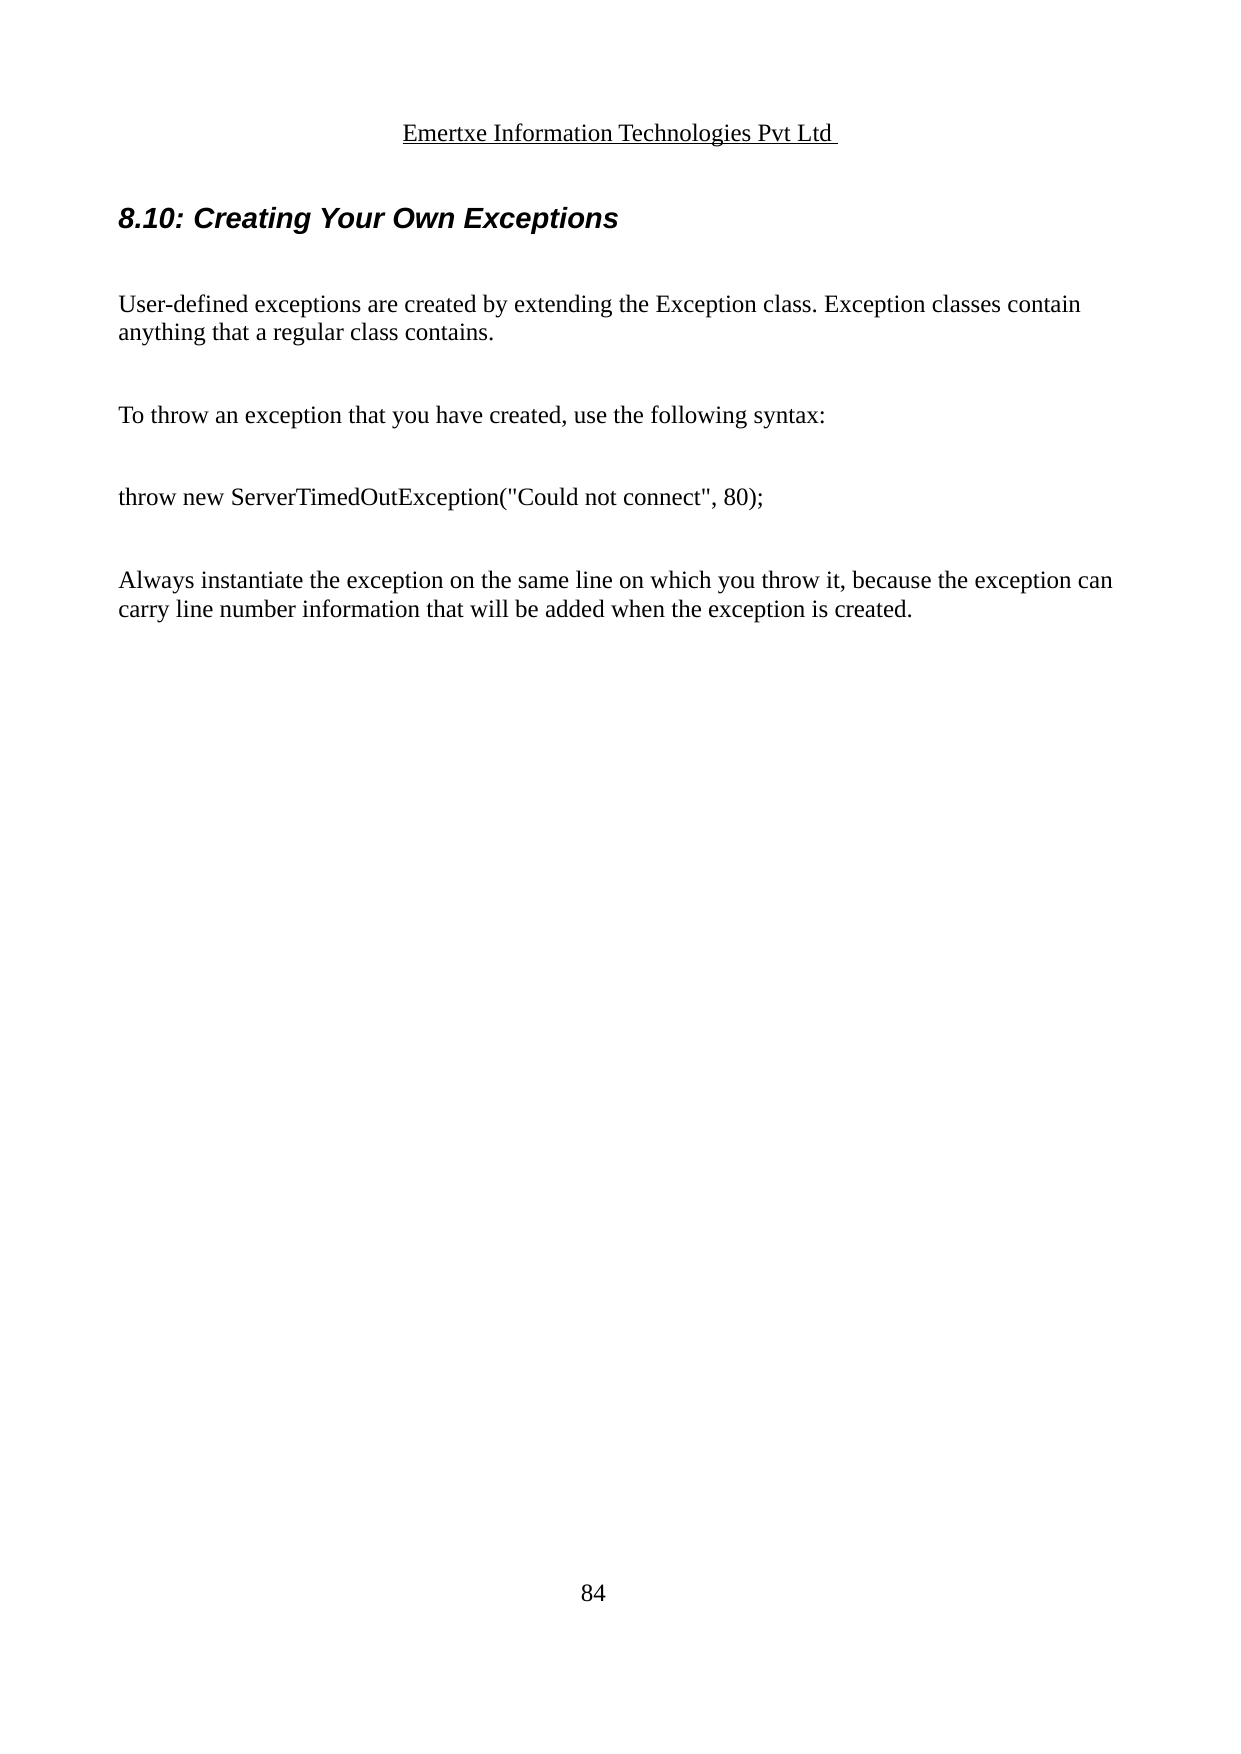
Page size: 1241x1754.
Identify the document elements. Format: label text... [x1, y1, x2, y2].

text throw new ServerTimedOutException("Could not connect", 80); [118, 482, 1122, 511]
text Always instantiate the exception on the same line on which you throw it, because the exception can carry line number information that will be added when the exception is created. [118, 565, 1122, 622]
text To throw an exception that you have created, use the following syntax: [118, 400, 1122, 429]
text User-defined exceptions are created by extending the Exception class. Exception classes contain anything that a regular class contains. [118, 289, 1122, 346]
subtitle Creating Your Own Exceptions [118, 201, 1122, 235]
